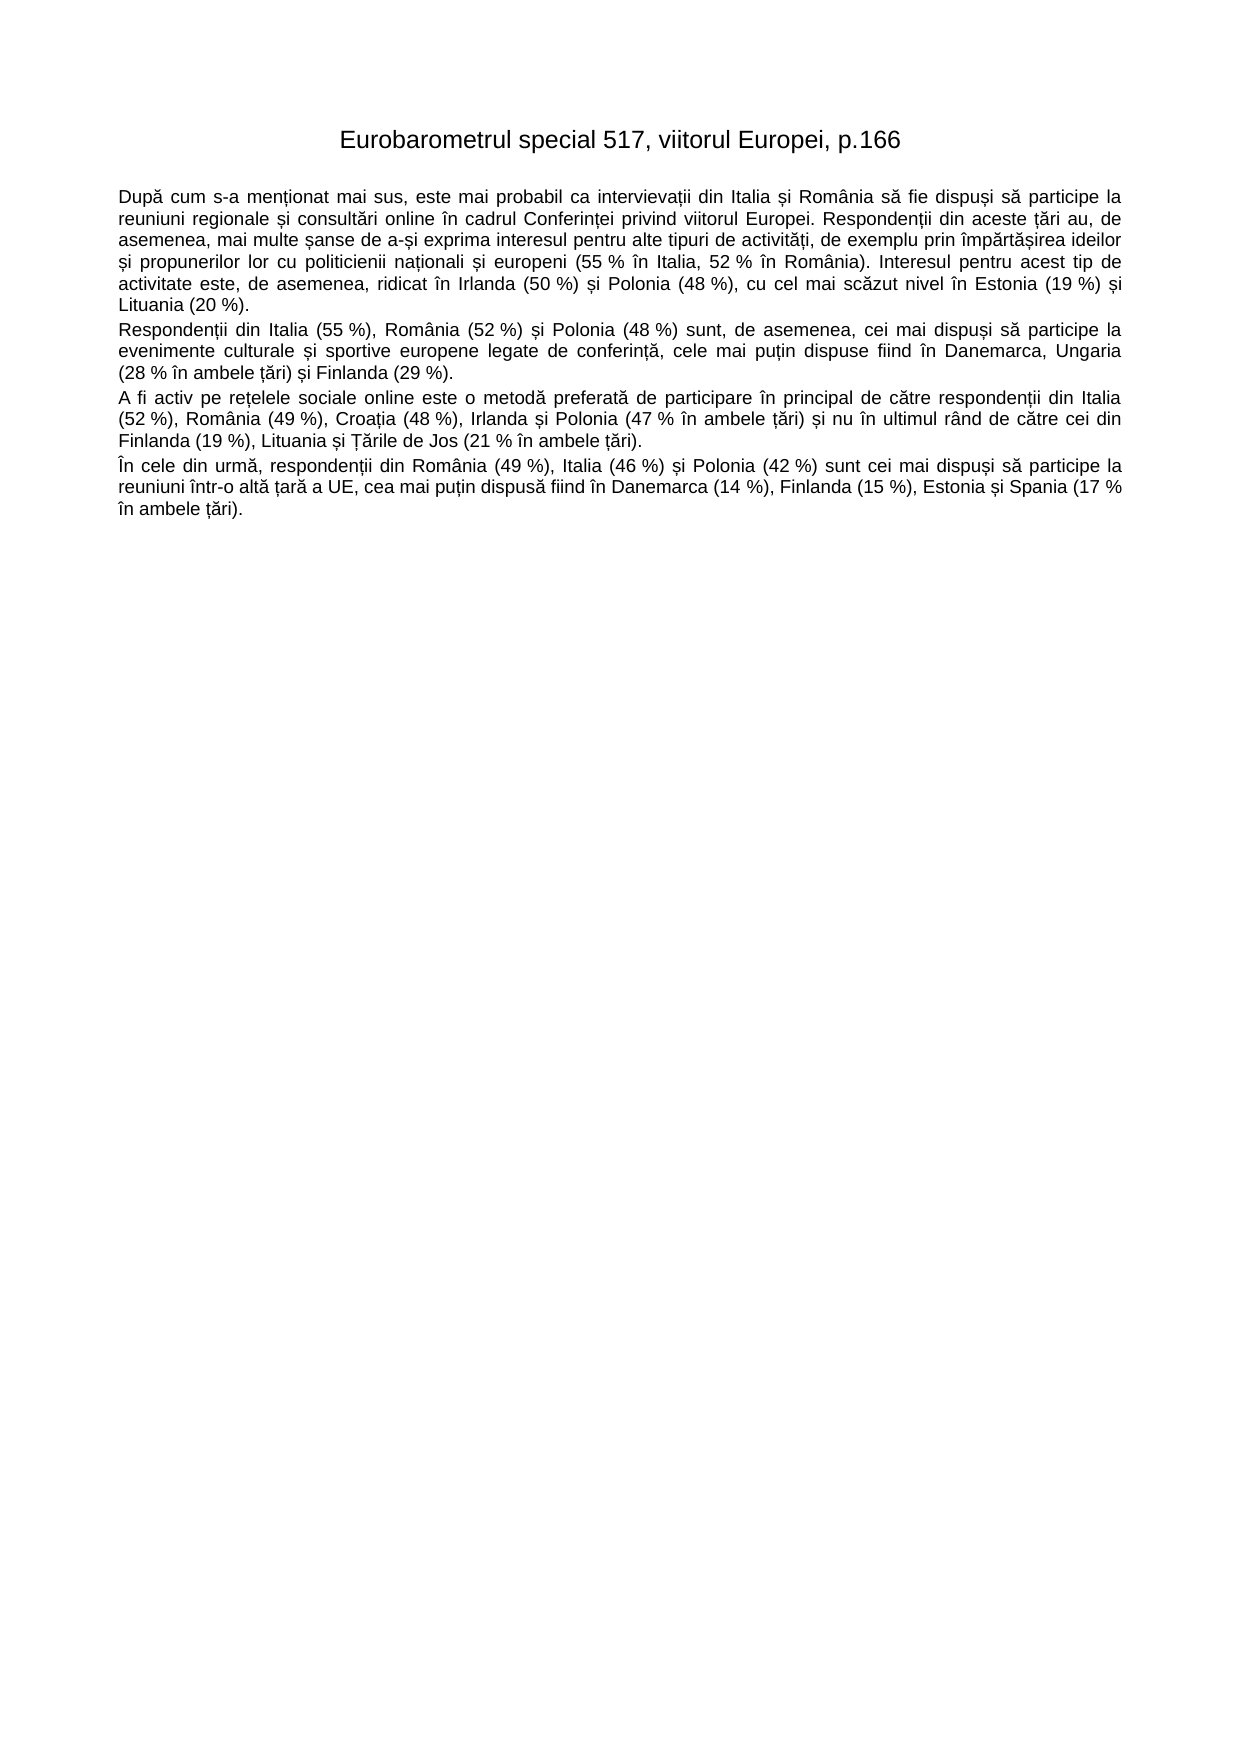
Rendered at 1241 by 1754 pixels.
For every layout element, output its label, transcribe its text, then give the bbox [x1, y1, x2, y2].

text Respondenții din Italia (55 %), România (52 %) și Polonia (48 %) sunt, de asemenea, cei mai dispuși să participe la evenimente culturale și sportive europene legate de conferință, cele mai puțin dispuse fiind în Danemarca, Ungaria (28 % în ambele țări) și Finlanda (29 %). [118, 319, 1122, 383]
text După cum s-a menționat mai sus, este mai probabil ca intervievații din Italia și România să fie dispuși să participe la reuniuni regionale și consultări online în cadrul Conferinței privind viitorul Europei. Respondenții din aceste țări au, de asemenea, mai multe șanse de a-și exprima interesul pentru alte tipuri de activități, de exemplu prin împărtășirea ideilor și propunerilor lor cu politicienii naționali și europeni (55 % în Italia, 52 % în România). Interesul pentru acest tip de activitate este, de asemenea, ridicat în Irlanda (50 %) și Polonia (48 %), cu cel mai scăzut nivel în Estonia (19 %) și Lituania (20 %). [118, 186, 1122, 315]
text În cele din urmă, respondenții din România (49 %), Italia (46 %) și Polonia (42 %) sunt cei mai dispuși să participe la reuniuni într-o altă țară a UE, cea mai puțin dispusă fiind în Danemarca (14 %), Finlanda (15 %), Estonia și Spania (17 % în ambele țări). [118, 454, 1122, 519]
text A fi activ pe rețelele sociale online este o metodă preferată de participare în principal de către respondenții din Italia (52 %), România (49 %), Croația (48 %), Irlanda și Polonia (47 % în ambele țări) și nu în ultimul rând de către cei din Finlanda (19 %), Lituania și Țările de Jos (21 % în ambele țări). [118, 387, 1122, 451]
